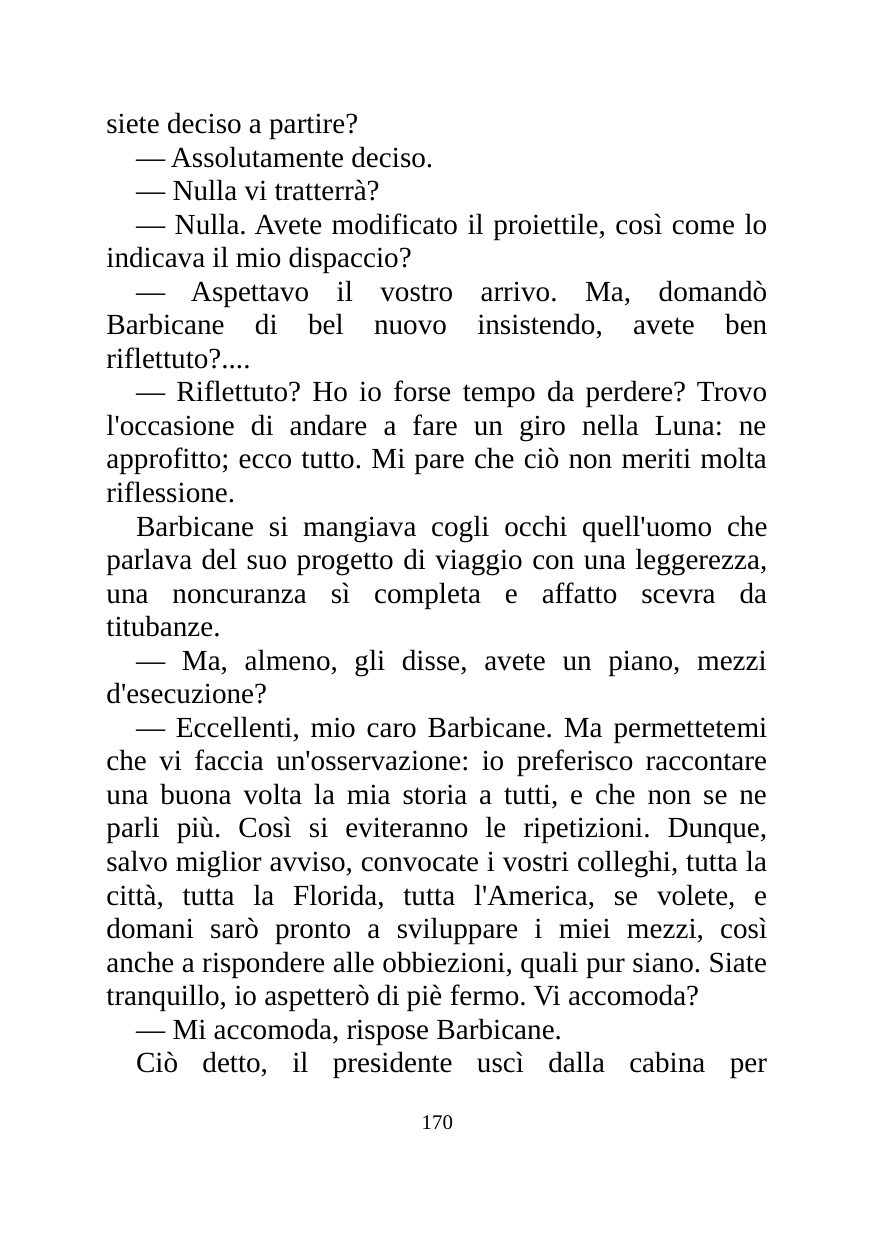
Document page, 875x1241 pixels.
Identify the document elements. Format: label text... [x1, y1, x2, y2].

text — Nulla. Avete modificato il proiettile, così come lo indicava il mio dispaccio? [106, 207, 768, 274]
text siete deciso a partire? [106, 106, 768, 140]
text — Nulla vi tratterrà? [106, 173, 768, 207]
text Barbicane si mangiava cogli occhi quell'uomo che parlava del suo progetto di viaggio con una leggerezza, una noncuranza sì completa e affatto scevra da titubanze. [106, 509, 768, 643]
text — Mi accomoda, rispose Barbicane. [106, 1012, 768, 1045]
text Ciò detto, il presidente uscì dalla cabina per [106, 1045, 768, 1079]
text — Aspettavo il vostro arrivo. Ma, domandò Barbicane di bel nuovo insistendo, avete ben riflettuto?.... [106, 274, 768, 374]
text — Riflettuto? Ho io forse tempo da perdere? Trovo l'occasione di andare a fare un giro nella Luna: ne approfitto; ecco tutto. Mi pare che ciò non meriti molta riflessione. [106, 374, 768, 509]
text — Assolutamente deciso. [106, 140, 768, 173]
text — Eccellenti, mio caro Barbicane. Ma permettetemi che vi faccia un'osservazione: io preferisco raccontare una buona volta la mia storia a tutti, e che non se ne parli più. Così si eviteranno le ripetizioni. Dunque, salvo miglior avviso, convocate i vostri colleghi, tutta la città, tutta la Florida, tutta l'America, se volete, e domani sarò pronto a sviluppare i miei mezzi, così anche a rispondere alle obbiezioni, quali pur siano. Siate tranquillo, io aspetterò di piè fermo. Vi accomoda? [106, 710, 768, 1012]
text — Ma, almeno, gli disse, avete un piano, mezzi d'esecuzione? [106, 643, 768, 710]
